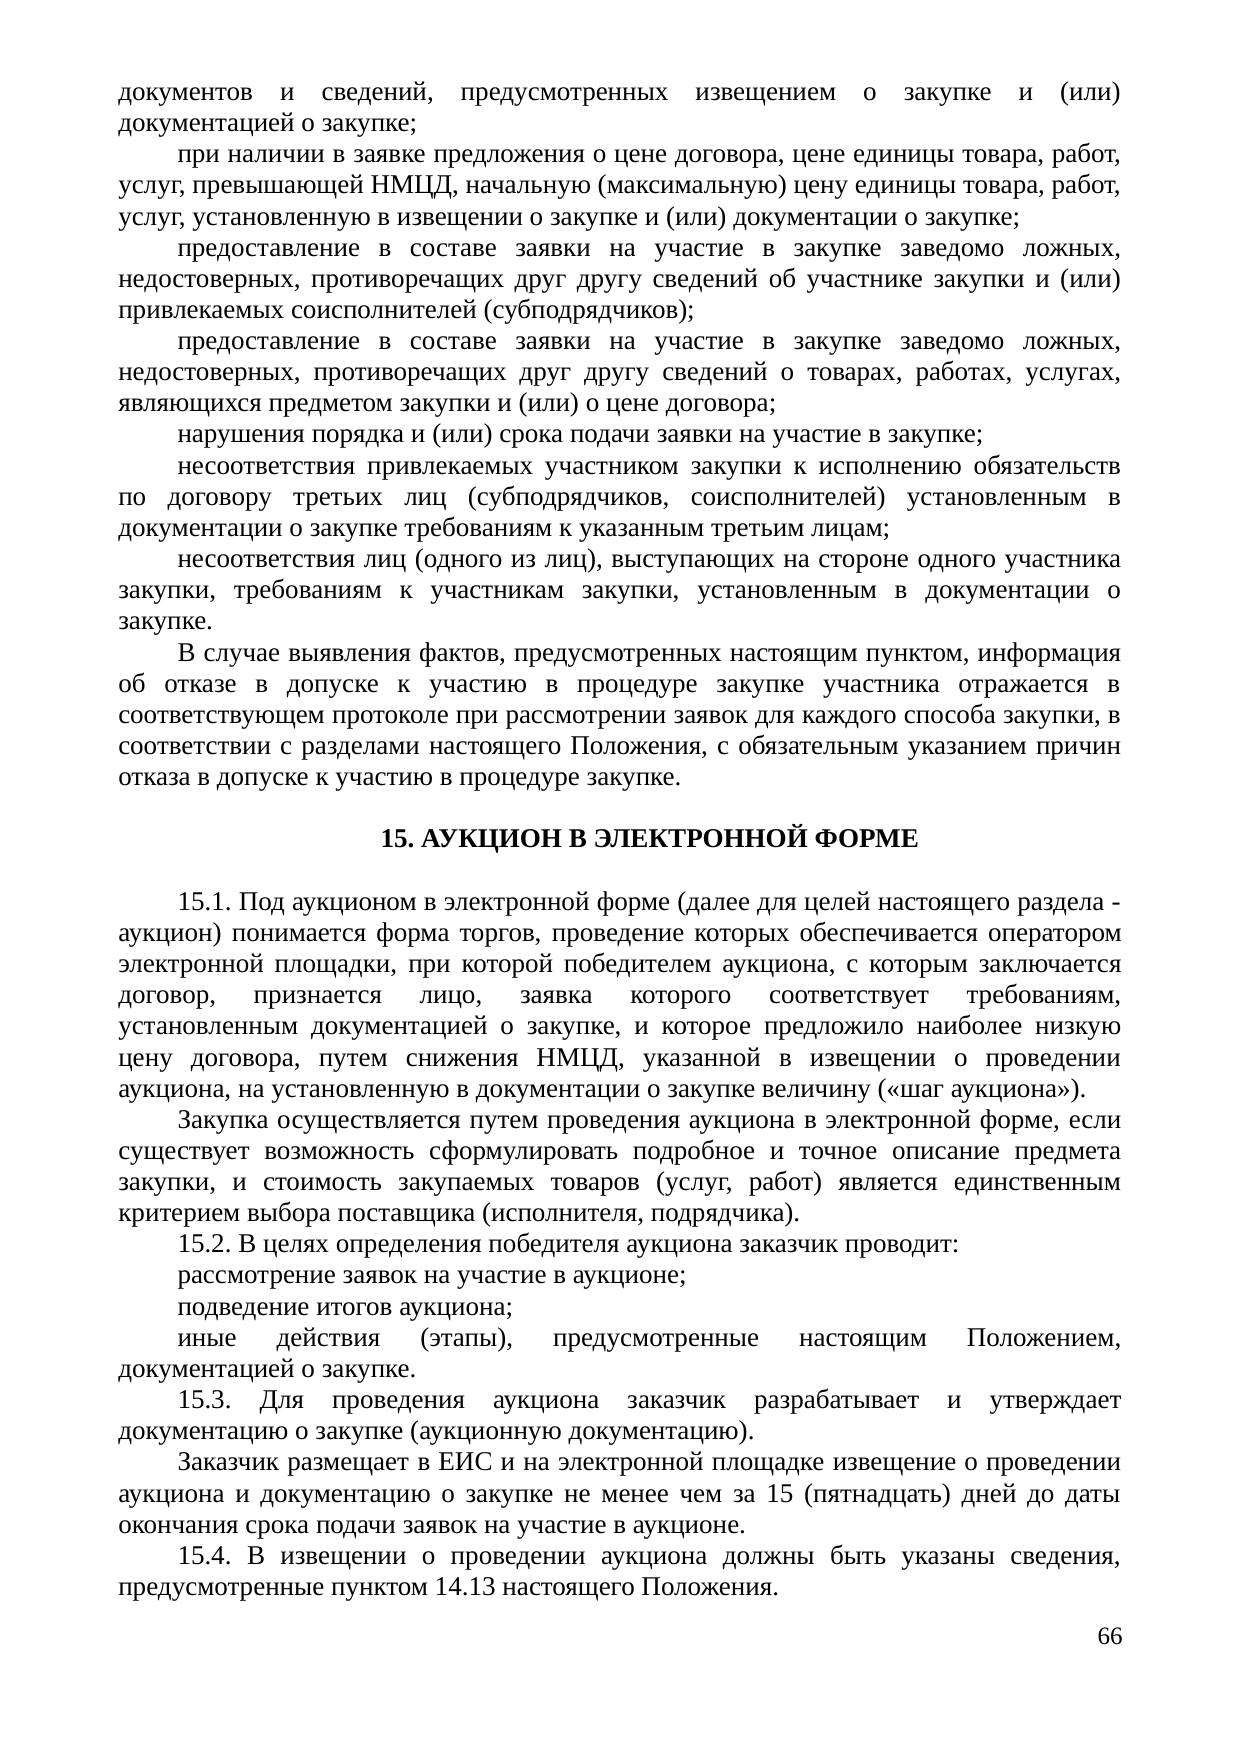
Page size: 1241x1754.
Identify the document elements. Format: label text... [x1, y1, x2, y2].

text рассмотрение заявок на участие в аукционе; [118, 1259, 1122, 1290]
text предоставление в составе заявки на участие в закупке заведомо ложных, недостоверных, противоречащих друг другу сведений о товарах, работах, услугах, являющихся предметом закупки и (или) о цене договора; [118, 324, 1122, 418]
text предоставление в составе заявки на участие в закупке заведомо ложных, недостоверных, противоречащих друг другу сведений об участнике закупки и (или) привлекаемых соисполнителей (субподрядчиков); [118, 231, 1122, 324]
text 15.1. Под аукционом в электронной форме (далее для целей настоящего раздела - аукцион) понимается форма торгов, проведение которых обеспечивается оператором электронной площадки, при которой победителем аукциона, с которым заключается договор, признается лицо, заявка которого соответствует требованиям, установленным документацией о закупке, и которое предложило наиболее низкую цену договора, путем снижения НМЦД, указанной в извещении о проведении аукциона, на установленную в документации о закупке величину («шаг аукциона»). [118, 885, 1122, 1103]
text нарушения порядка и (или) срока подачи заявки на участие в закупке; [118, 418, 1122, 449]
text 15.2. В целях определения победителя аукциона заказчик проводит: [118, 1227, 1122, 1259]
text иные действия (этапы), предусмотренные настоящим Положением, документацией о закупке. [118, 1321, 1122, 1383]
text Закупка осуществляется путем проведения аукциона в электронной форме, если существует возможность сформулировать подробное и точное описание предмета закупки, и стоимость закупаемых товаров (услуг, работ) является единственным критерием выбора поставщика (исполнителя, подрядчика). [118, 1103, 1122, 1227]
text Заказчик размещает в ЕИС и на электронной площадке извещение о проведении аукциона и документацию о закупке не менее чем за 15 (пятнадцать) дней до даты окончания срока подачи заявок на участие в аукционе. [118, 1446, 1122, 1539]
text несоответствия лиц (одного из лиц), выступающих на стороне одного участника закупки, требованиям к участникам закупки, установленным в документации о закупке. [118, 542, 1122, 636]
text 15.4. В извещении о проведении аукциона должны быть указаны сведения, предусмотренные пунктом 14.13 настоящего Положения. [118, 1539, 1122, 1601]
text 15.3. Для проведения аукциона заказчик разрабатывает и утверждает документацию о закупке (аукционную документацию). [118, 1383, 1122, 1446]
text подведение итогов аукциона; [118, 1290, 1122, 1321]
text 15. АУКЦИОН В ЭЛЕКТРОННОЙ ФОРМЕ [118, 823, 1122, 854]
text несоответствия привлекаемых участником закупки к исполнению обязательств по договору третьих лиц (субподрядчиков, соисполнителей) установленным в документации о закупке требованиям к указанным третьим лицам; [118, 449, 1122, 542]
text при наличии в заявке предложения о цене договора, цене единицы товара, работ, услуг, превышающей НМЦД, начальную (максимальную) цену единицы товара, работ, услуг, установленную в извещении о закупке и (или) документации о закупке; [118, 137, 1122, 231]
text документов и сведений, предусмотренных извещением о закупке и (или) документацией о закупке; [118, 75, 1122, 137]
text В случае выявления фактов, предусмотренных настоящим пунктом, информация об отказе в допуске к участию в процедуре закупке участника отражается в соответствующем протоколе при рассмотрении заявок для каждого способа закупки, в соответствии с разделами настоящего Положения, с обязательным указанием причин отказа в допуске к участию в процедуре закупке. [118, 636, 1122, 791]
